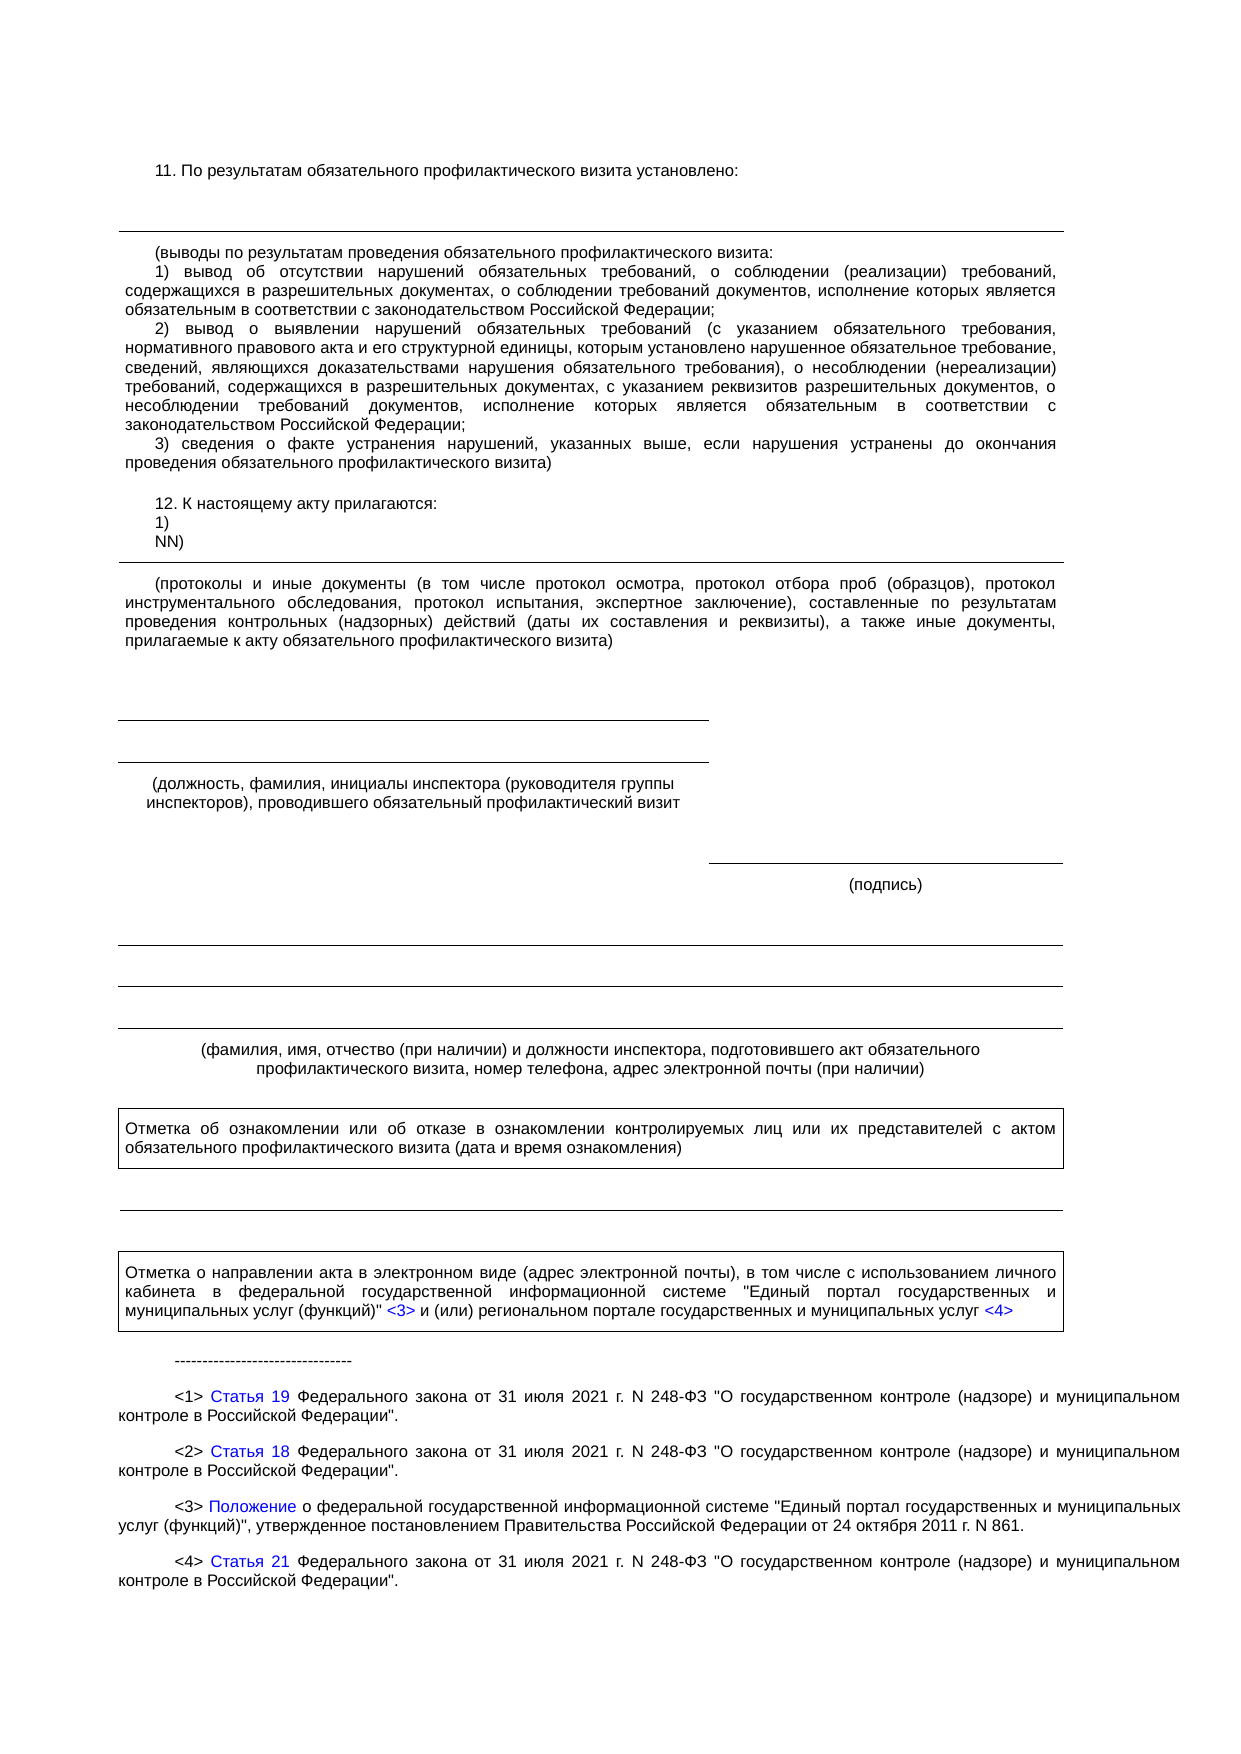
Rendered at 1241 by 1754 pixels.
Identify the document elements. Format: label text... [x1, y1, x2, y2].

table_cell (фамилия, имя, отчество (при наличии) и должности инспектора, подготовившего акт обязательного профилактического визита, номер телефона, адрес электронной почты (при наличии) [118, 1029, 1063, 1088]
text <4> Статья 21 Федерального закона от 31 июля 2021 г. N 248-ФЗ "О государственном контроле (надзоре) и муниципальном контроле в Российской Федерации". [118, 1552, 1181, 1590]
table_cell [118, 863, 708, 904]
table_cell [119, 190, 1063, 231]
table_cell (выводы по результатам проведения обязательного профилактического визита: 1) вывод об отсутствии нарушений обязательных требований, о соблюдении (реализации) требований, содержащихся в разрешительных документах, о соблюдении требований документов, исполнение которых является обязательным в соответствии с законодательством Российской Федерации; 2) вывод о выявлении нарушений обязательных требований (с указанием обязательного требования, нормативного правового акта и его структурной единицы, которым установлено нарушенное обязательное требование, сведений, являющихся доказательствами нарушения обязательного требования), о несоблюдении (нереализации) требований, содержащихся в разрешительных документах, с указанием реквизитов разрешительных документов, о несоблюдении требований документов, исполнение которых является обязательным в соответствии с законодательством Российской Федерации; 3) сведения о факте устранения нарушений, указанных выше, если нарушения устранены до окончания проведения обязательного профилактического визита) [119, 232, 1063, 483]
table_cell [118, 904, 1063, 945]
table_header Отметка об ознакомлении или об отказе в ознакомлении контролируемых лиц или их представителей с актом обязательного профилактического визита (дата и время ознакомления) [119, 1109, 1063, 1168]
table_cell (должность, фамилия, инициалы инспектора (руководителя группы инспекторов), проводившего обязательный профилактический визит [118, 763, 708, 822]
table_cell [118, 721, 708, 762]
table_cell [709, 720, 1063, 762]
table_cell 11. По результатам обязательного профилактического визита установлено: [119, 150, 1063, 190]
text <3> Положение о федеральной государственной информационной системе "Единый портал государственных и муниципальных услуг (функций)", утвержденное постановлением Правительства Российской Федерации от 24 октября 2011 г. N 861. [118, 1497, 1181, 1535]
text <1> Статья 19 Федерального закона от 31 июля 2021 г. N 248-ФЗ "О государственном контроле (надзоре) и муниципальном контроле в Российской Федерации". [118, 1387, 1181, 1425]
table_cell [709, 762, 1063, 822]
table_cell [118, 823, 708, 863]
text <2> Статья 18 Федерального закона от 31 июля 2021 г. N 248-ФЗ "О государственном контроле (надзоре) и муниципальном контроле в Российской Федерации". [118, 1442, 1181, 1480]
table_cell [118, 987, 1063, 1028]
table_cell [119, 1169, 1063, 1209]
table_header [118, 680, 708, 720]
table_cell 12. К настоящему акту прилагаются: 1) NN) [119, 483, 1063, 562]
table_cell [709, 823, 1063, 863]
table_cell (подпись) [709, 864, 1063, 904]
table_header [709, 680, 1063, 720]
text -------------------------------- [118, 1351, 1181, 1370]
table_cell (протоколы и иные документы (в том числе протокол осмотра, протокол отбора проб (образцов), протокол инструментального обследования, протокол испытания, экспертное заключение), составленные по результатам проведения контрольных (надзорных) действий (даты их составления и реквизиты), а также иные документы, прилагаемые к акту обязательного профилактического визита) [119, 563, 1063, 661]
table_cell [119, 1211, 1063, 1251]
table_cell [118, 946, 1063, 986]
table_cell Отметка о направлении акта в электронном виде (адрес электронной почты), в том числе с использованием личного кабинета в федеральной государственной информационной системе "Единый портал государственных и муниципальных услуг (функций)" <3> и (или) региональном портале государственных и муниципальных услуг <4> [119, 1252, 1063, 1331]
